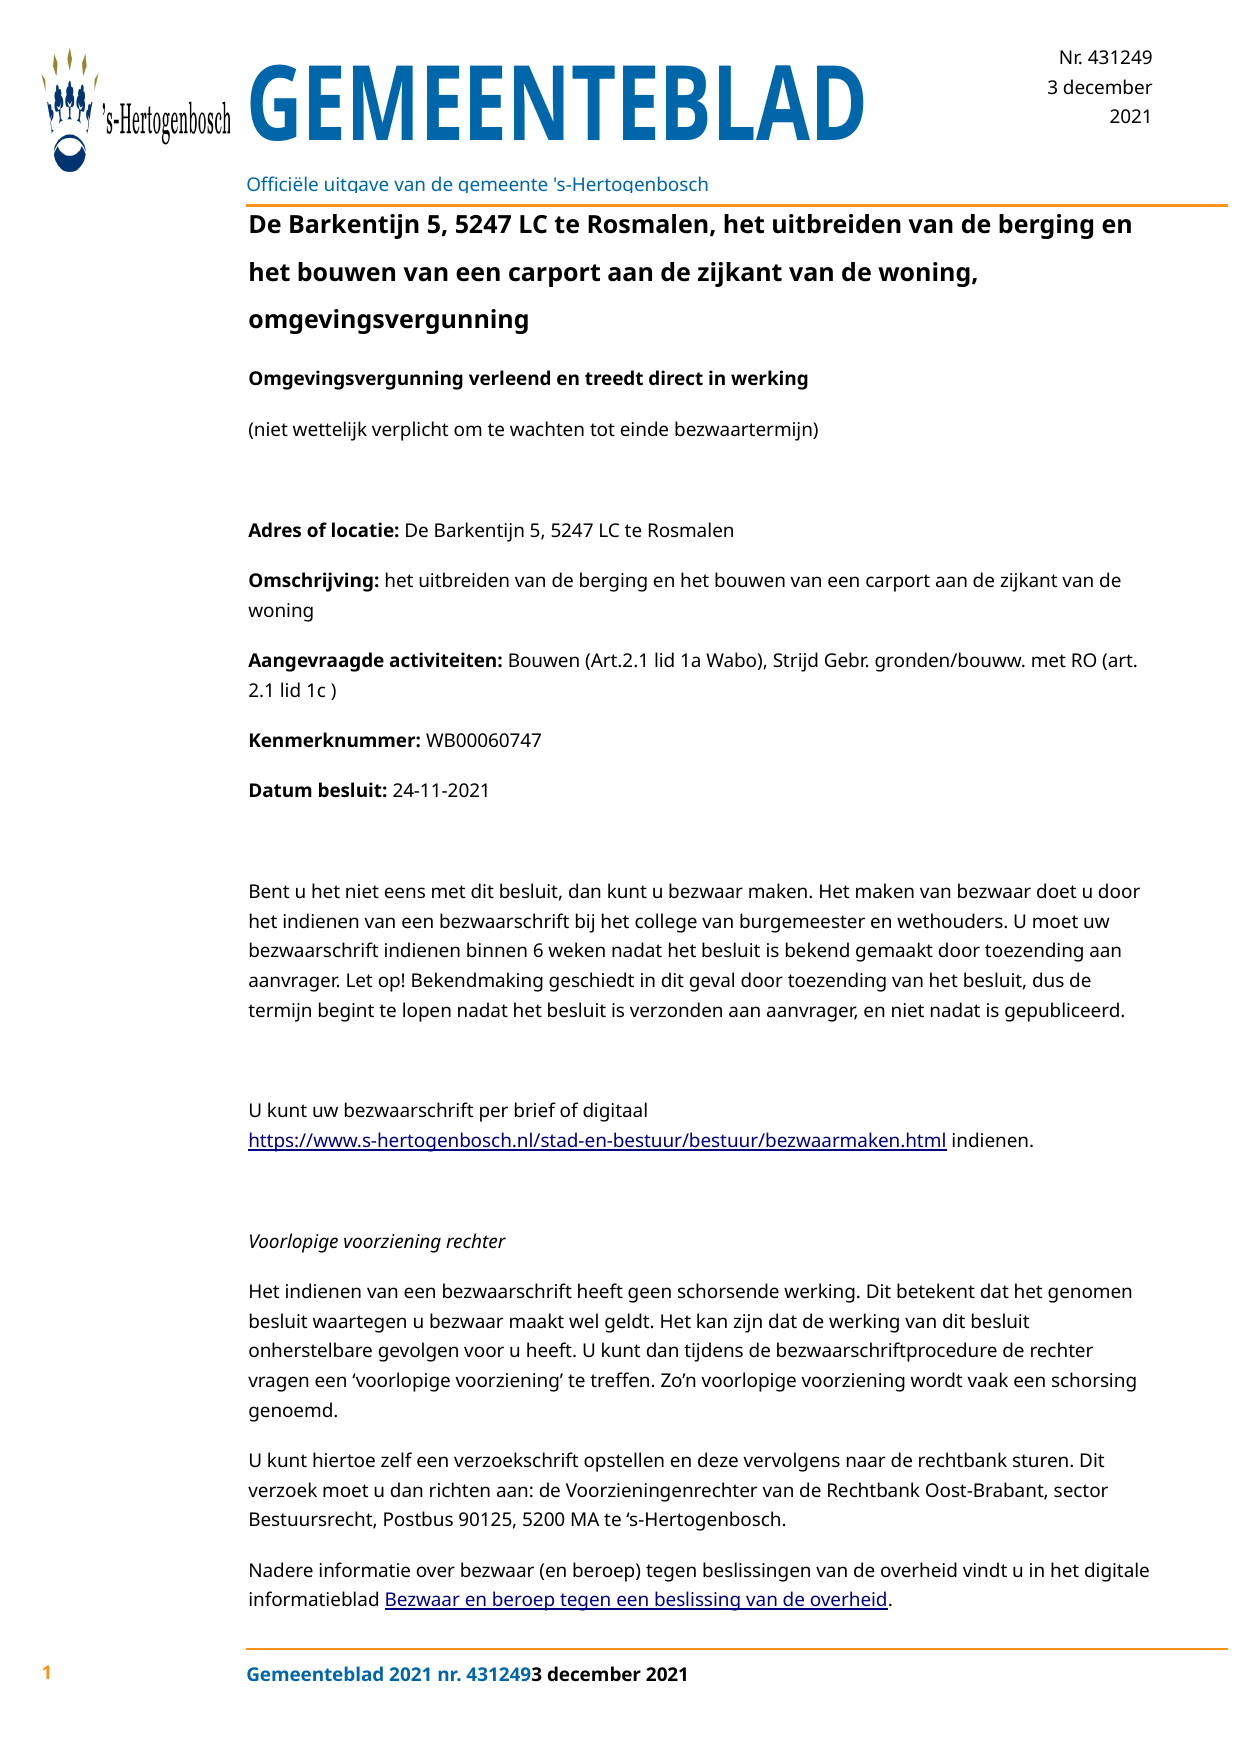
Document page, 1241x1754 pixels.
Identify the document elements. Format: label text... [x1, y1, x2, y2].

text De Barkentijn 5, 5247 LC te Rosmalen, het uitbreiden van de berging en het bouwen van een carport aan de zijkant van de woning, omgevingsvergunning [248, 207, 1152, 336]
text Het indienen van een bezwaarschrift heeft geen schorsende werking. Dit betekent dat het genomen besluit waartegen u bezwaar maakt wel geldt. Het kan zijn dat de werking van dit besluit onherstelbare gevolgen voor u heeft. U kunt dan tijdens de bezwaarschriftprocedure de rechter vragen een ‘voorlopige voorziening’ te treffen. Zo’n voorlopige voorziening wordt vaak een schorsing genoemd. [248, 1278, 1152, 1422]
text U kunt uw bezwaarschrift per brief of digitaal https://www.s-hertogenbosch.nl/stad-en-bestuur/bestuur/bezwaarmaken.html indienen. [248, 1098, 1152, 1153]
text Adres of locatie: De Barkentijn 5, 5247 LC te Rosmalen [248, 517, 1152, 542]
text Datum besluit: 24-11-2021 [248, 778, 1152, 803]
text Bent u het niet eens met dit besluit, dan kunt u bezwaar maken. Het maken van bezwaar doet u door het indienen van een bezwaarschrift bij het college van burgemeester en wethouders. U moet uw bezwaarschrift indienen binnen 6 weken nadat het besluit is bekend gemaakt door toezending aan aanvrager. Let op! Bekendmaking geschiedt in dit geval door toezending van het besluit, dus de termijn begint te lopen nadat het besluit is verzonden aan aanvrager, en niet nadat is gepubliceerd. [248, 878, 1152, 1022]
text (niet wettelijk verplicht om te wachten tot einde bezwaartermijn) [248, 416, 1152, 442]
text Omgevingsvergunning verleend en treedt direct in werking [248, 366, 1152, 391]
picture [41, 47, 231, 172]
text Voorlopige voorziening rechter [248, 1228, 1152, 1254]
text Aangevraagde activiteiten: Bouwen (Art.2.1 lid 1a Wabo), Strijd Gebr. gronden/bouww. met RO (art. 2.1 lid 1c ) [248, 647, 1152, 702]
text U kunt hiertoe zelf een verzoekschrift opstellen en deze vervolgens naar de rechtbank sturen. Dit verzoek moet u dan richten aan: de Voorzieningenrechter van de Rechtbank Oost-Brabant, sector Bestuursrecht, Postbus 90125, 5200 MA te ‘s-Hertogenbosch. [248, 1447, 1152, 1532]
text Omschrijving: het uitbreiden van de berging en het bouwen van een carport aan de zijkant van de woning [248, 567, 1152, 622]
text Kenmerknummer: WB00060747 [248, 727, 1152, 753]
text Nadere informatie over bezwaar (en beroep) tegen beslissingen van de overheid vindt u in het digitale informatieblad Bezwaar en beroep tegen een beslissing van de overheid. [248, 1557, 1152, 1612]
